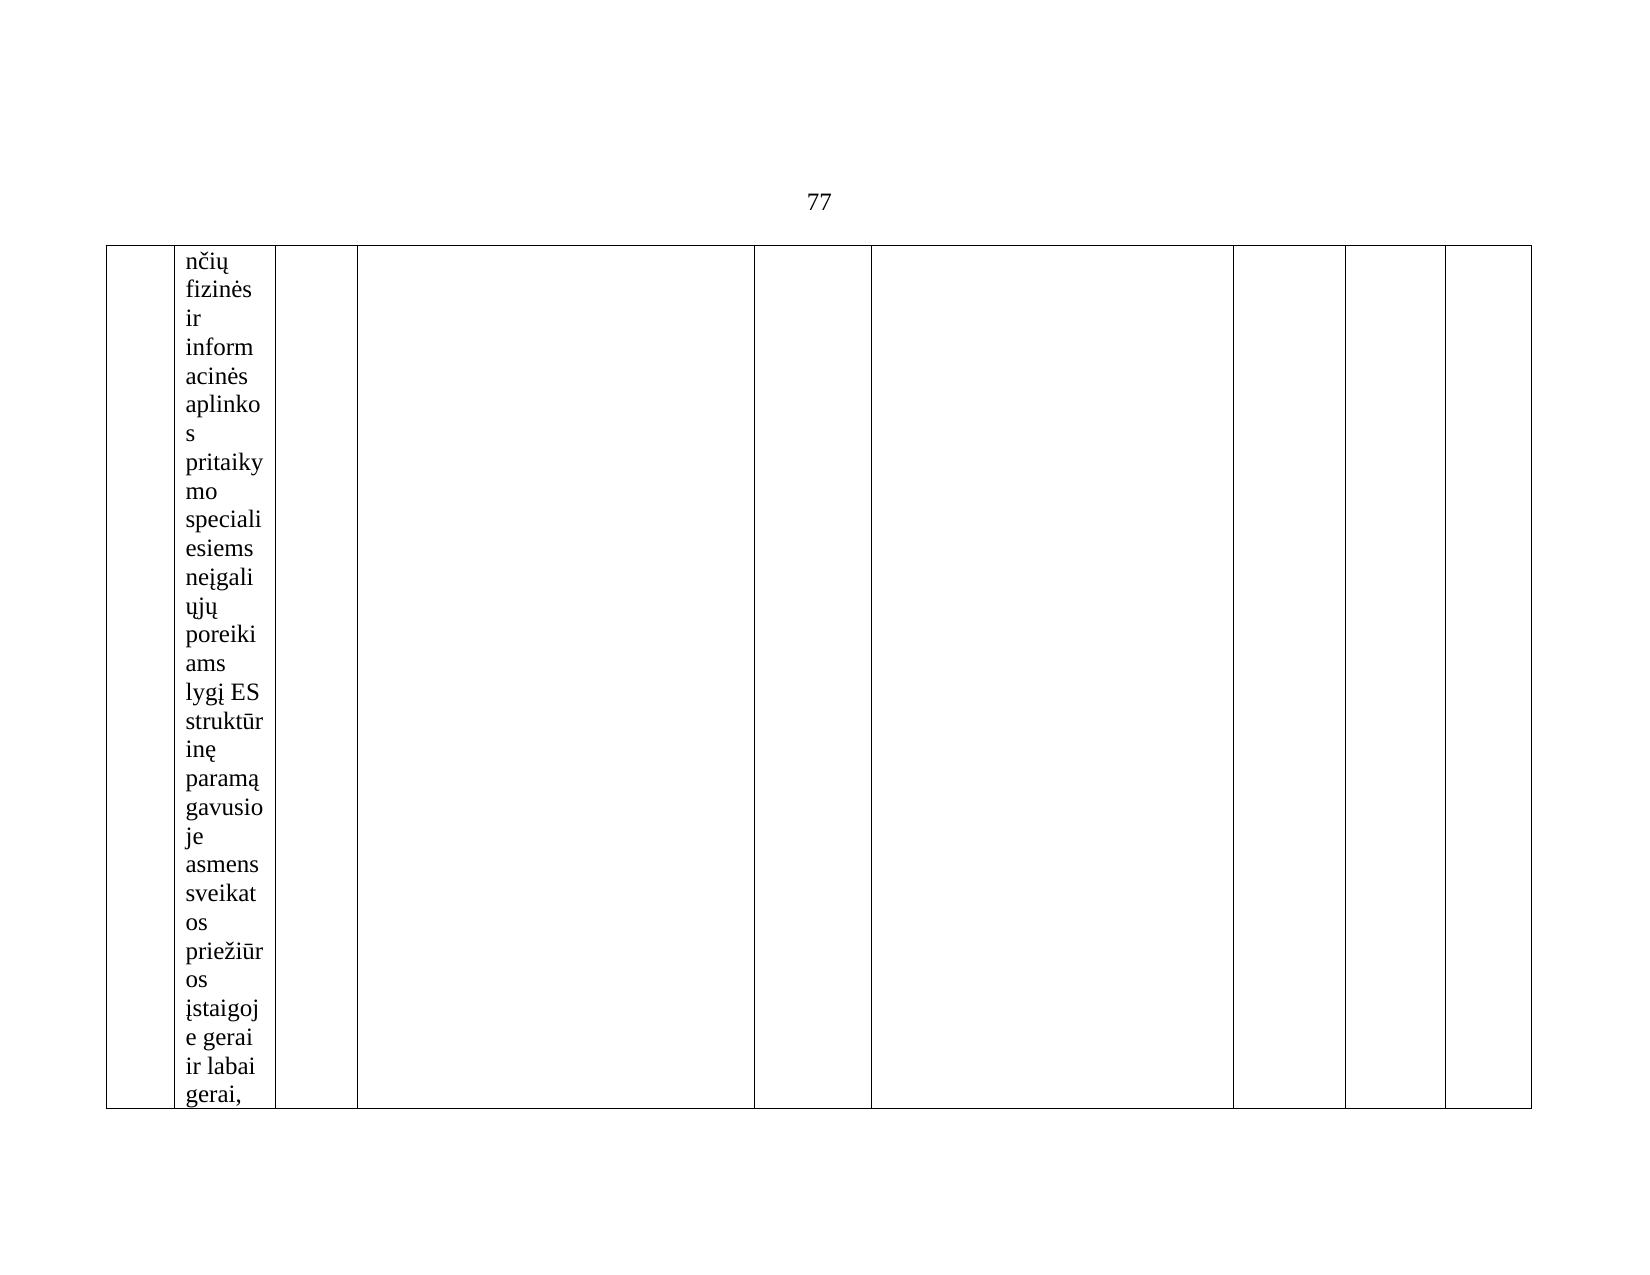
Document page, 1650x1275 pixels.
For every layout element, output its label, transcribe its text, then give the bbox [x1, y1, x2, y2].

table_cell [1446, 246, 1531, 1108]
table_cell nčių fizinės ir informacinės aplinkos pritaikymo specialiesiems neįgaliųjų poreikiams lygį ES struktūrinę paramą gavusioje asmens sveikatos priežiūros įstaigoje gerai ir labai gerai, [175, 246, 275, 1108]
table_cell [755, 246, 871, 1108]
table_cell [276, 246, 357, 1108]
table_cell [872, 246, 1233, 1108]
table_cell [1346, 246, 1445, 1108]
table_cell [107, 246, 174, 1108]
table_cell [1234, 246, 1345, 1108]
table_cell [358, 246, 754, 1108]
